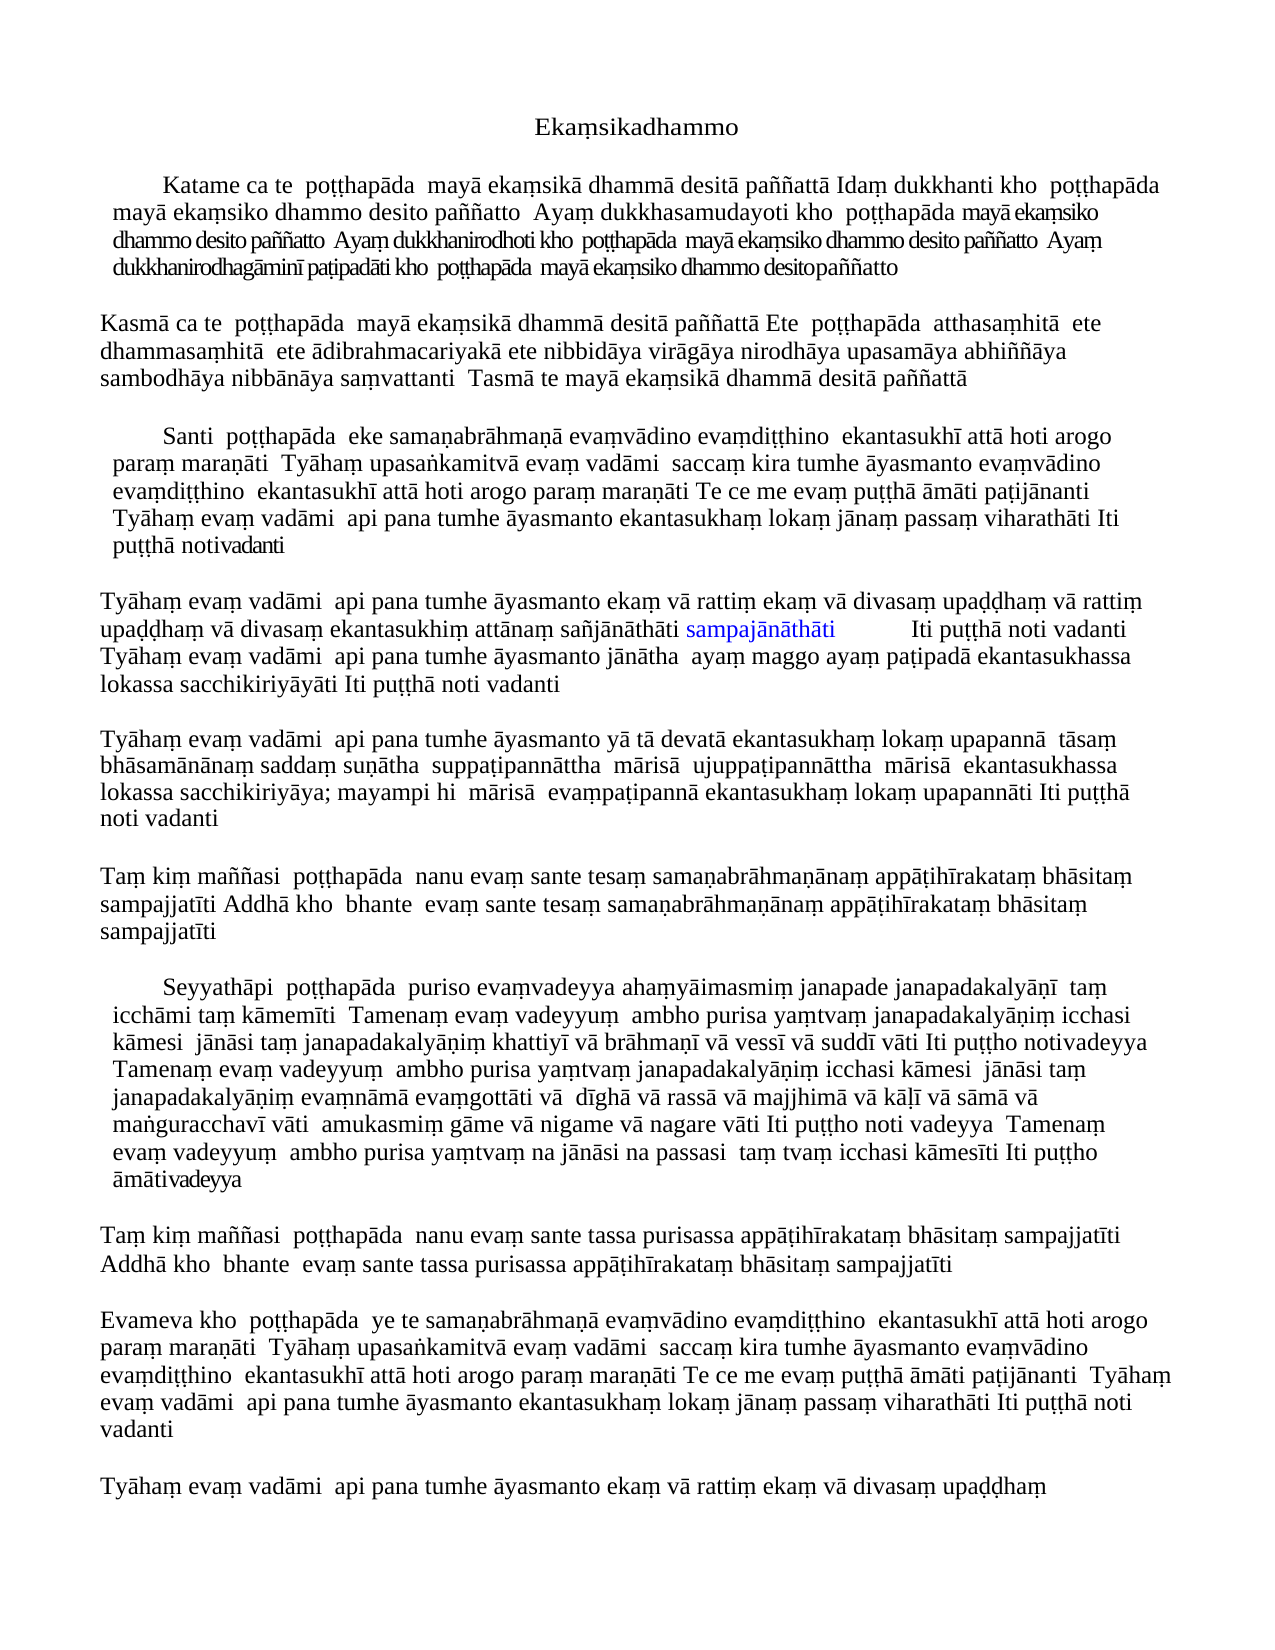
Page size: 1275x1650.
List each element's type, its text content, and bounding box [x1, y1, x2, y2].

text Ekaṃsikadhammo [100, 112, 1173, 141]
text Tyāhaṃ evaṃ vadāmi api pana tumhe āyasmanto ekaṃ vā rattiṃ ekaṃ vā divasaṃ upaḍḍhaṃ [100, 1471, 1173, 1500]
list Santi poṭṭhapāda eke samaṇabrāhmaṇā evaṃvādino evaṃdiṭṭhino ekantasukhī attā hoti arogo paraṃ maraṇāti Tyāhaṃ upasaṅkamitvā evaṃ vadāmi saccaṃ kira tumhe āyasmanto evaṃvādino evaṃdiṭṭhino ekantasukhī attā hoti arogo paraṃ maraṇāti Te ce me evaṃ puṭṭhā āmāti paṭijānanti Tyāhaṃ evaṃ vadāmi api pana tumhe āyasmanto ekantasukhaṃ lokaṃ jānaṃ passaṃ viharathāti Iti puṭṭhā notivadanti [112, 422, 1162, 559]
list Seyyathāpi poṭṭhapāda puriso evaṃvadeyya ahaṃyāimasmiṃ janapade janapadakalyāṇī taṃ icchāmi taṃ kāmemīti Tamenaṃ evaṃ vadeyyuṃ ambho purisa yaṃtvaṃ janapadakalyāṇiṃ icchasi kāmesi jānāsi taṃ janapadakalyāṇiṃ khattiyī vā brāhmaṇī vā vessī vā suddī vāti Iti puṭṭho notivadeyya Tamenaṃ evaṃ vadeyyuṃ ambho purisa yaṃtvaṃ janapadakalyāṇiṃ icchasi kāmesi jānāsi taṃ janapadakalyāṇiṃ evaṃnāmā evaṃgottāti vā dīghā vā rassā vā majjhimā vā kāḷī vā sāmā vā maṅguracchavī vāti amukasmiṃ gāme vā nigame vā nagare vāti Iti puṭṭho noti vadeyya Tamenaṃ evaṃ vadeyyuṃ ambho purisa yaṃtvaṃ na jānāsi na passasi taṃ tvaṃ icchasi kāmesīti Iti puṭṭho āmātivadeyya [112, 974, 1162, 1193]
text Tyāhaṃ evaṃ vadāmi api pana tumhe āyasmanto ekaṃ vā rattiṃ ekaṃ vā divasaṃ upaḍḍhaṃ vā rattiṃ upaḍḍhaṃ vā divasaṃ ekantasukhiṃ attānaṃ sañjānāthāti sampajānāthāti Iti puṭṭhā noti vadanti Tyāhaṃ evaṃ vadāmi api pana tumhe āyasmanto jānātha ayaṃ maggo ayaṃ paṭipadā ekantasukhassa lokassa sacchikiriyāyāti Iti puṭṭhā noti vadanti [100, 588, 1173, 697]
text Taṃ kiṃ maññasi poṭṭhapāda nanu evaṃ sante tesaṃ samaṇabrāhmaṇānaṃ appāṭihīrakataṃ bhāsitaṃ sampajjatīti Addhā kho bhante evaṃ sante tesaṃ samaṇabrāhmaṇānaṃ appāṭihīrakataṃ bhāsitaṃ sampajjatīti [100, 863, 1173, 945]
text Tyāhaṃ evaṃ vadāmi api pana tumhe āyasmanto yā tā devatā ekantasukhaṃ lokaṃ upapannā tāsaṃ bhāsamānānaṃ saddaṃ suṇātha suppaṭipannāttha mārisā ujuppaṭipannāttha mārisā ekantasukhassa lokassa sacchikiriyāya; mayampi hi mārisā evaṃpaṭipannā ekantasukhaṃ lokaṃ upapannāti Iti puṭṭhā noti vadanti [100, 727, 1173, 832]
text Kasmā ca te poṭṭhapāda mayā ekaṃsikā dhammā desitā paññattā Ete poṭṭhapāda atthasaṃhitā ete dhammasaṃhitā ete ādibrahmacariyakā ete nibbidāya virāgāya nirodhāya upasamāya abhiññāya sambodhāya nibbānāya saṃvattanti Tasmā te mayā ekaṃsikā dhammā desitā paññattā [100, 310, 1173, 392]
text Taṃ kiṃ maññasi poṭṭhapāda nanu evaṃ sante tassa purisassa appāṭihīrakataṃ bhāsitaṃ sampajjatīti Addhā kho bhante evaṃ sante tassa purisassa appāṭihīrakataṃ bhāsitaṃ sampajjatīti [100, 1221, 1173, 1278]
text Evameva kho poṭṭhapāda ye te samaṇabrāhmaṇā evaṃvādino evaṃdiṭṭhino ekantasukhī attā hoti arogo paraṃ maraṇāti Tyāhaṃ upasaṅkamitvā evaṃ vadāmi saccaṃ kira tumhe āyasmanto evaṃvādino evaṃdiṭṭhino ekantasukhī attā hoti arogo paraṃ maraṇāti Te ce me evaṃ puṭṭhā āmāti paṭijānanti Tyāhaṃ evaṃ vadāmi api pana tumhe āyasmanto ekantasukhaṃ lokaṃ jānaṃ passaṃ viharathāti Iti puṭṭhā noti vadanti [100, 1306, 1173, 1443]
list Katame ca te poṭṭhapāda mayā ekaṃsikā dhammā desitā paññattā Idaṃ dukkhanti kho poṭṭhapāda mayā ekaṃsiko dhammo desito paññatto Ayaṃ dukkhasamudayoti kho poṭṭhapāda mayā ekaṃsiko dhammo desito paññatto Ayaṃ dukkhanirodhoti kho poṭṭhapāda mayā ekaṃsiko dhammo desito paññatto Ayaṃ dukkhanirodhagāminī paṭipadāti kho poṭṭhapāda mayā ekaṃsiko dhammo desitopaññatto [112, 171, 1162, 281]
